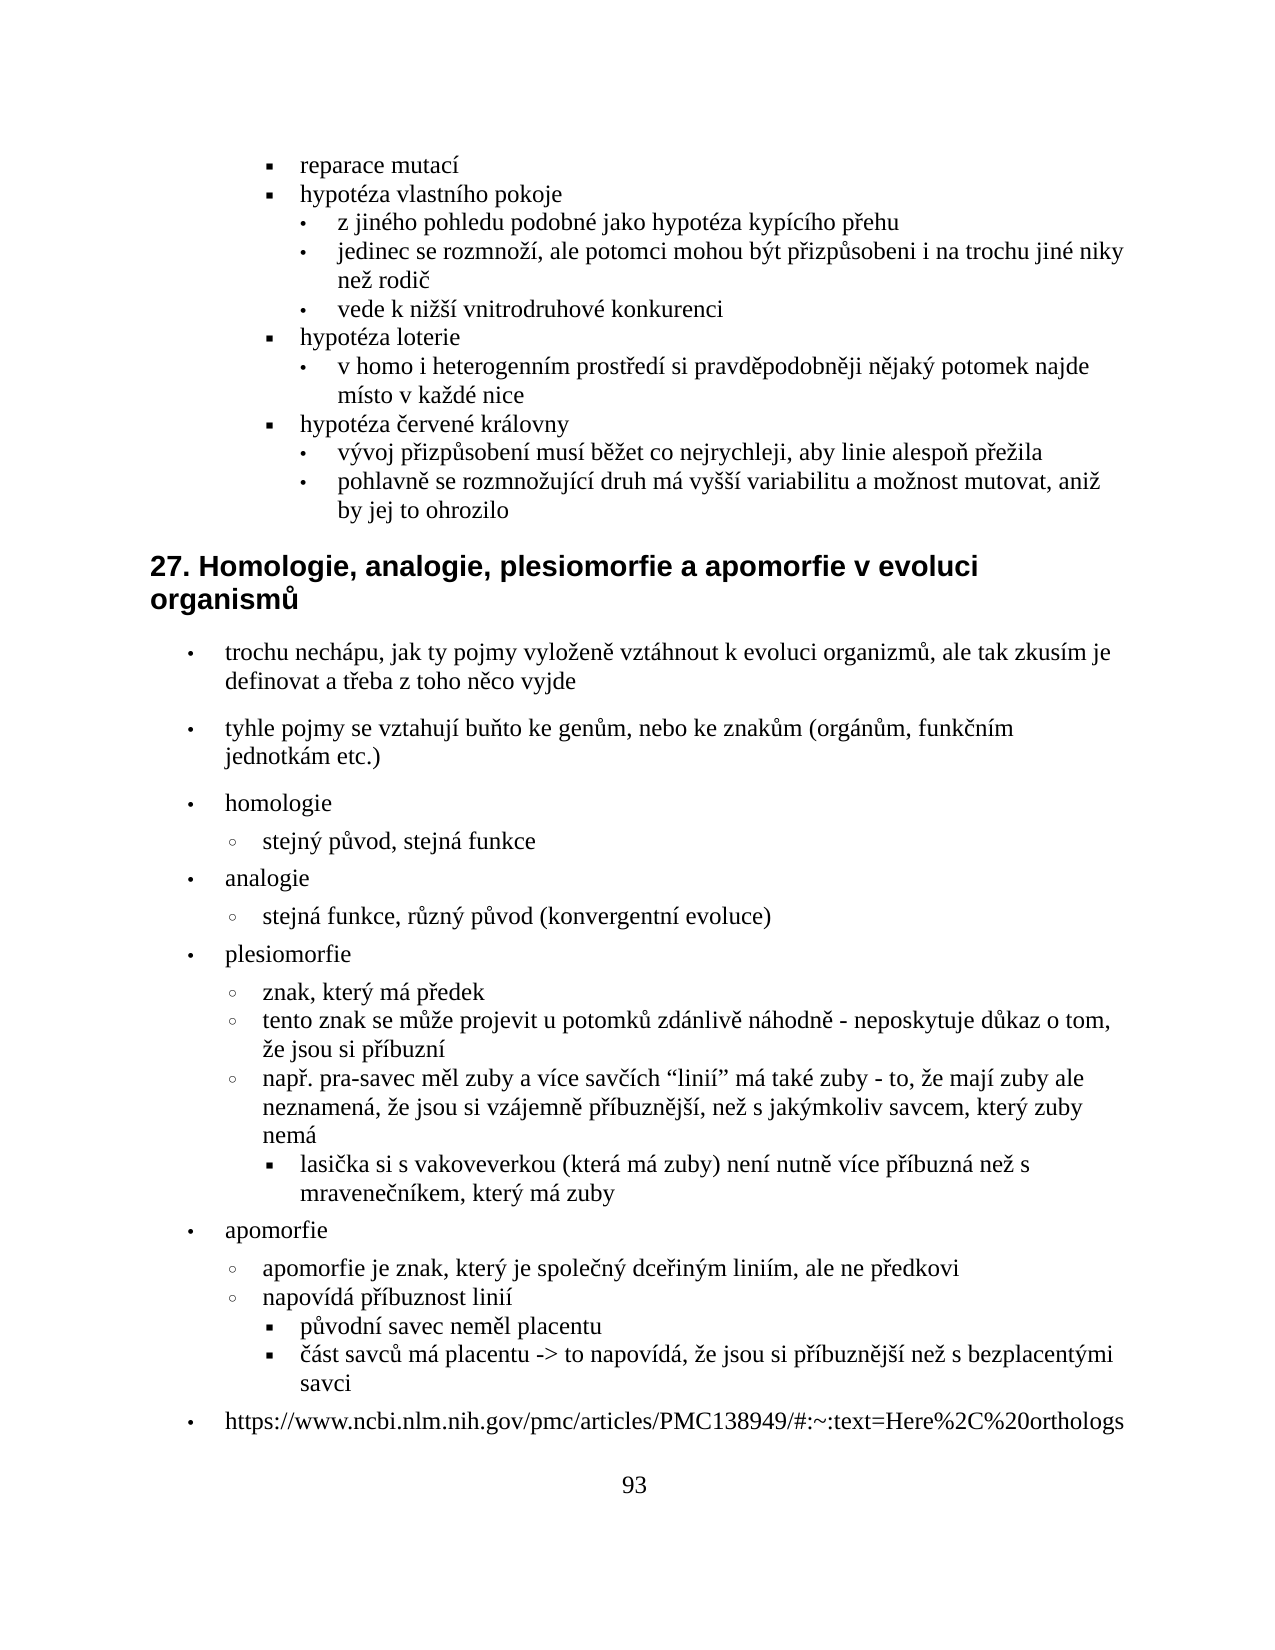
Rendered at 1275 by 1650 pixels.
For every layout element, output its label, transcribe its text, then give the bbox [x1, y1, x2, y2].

list analogie [187, 863, 1125, 892]
list hypotéza loterie [262, 322, 1125, 351]
list apomorfie je znak, který je společný dceřiným liniím, ale ne předkovi [225, 1253, 1125, 1282]
list pohlavně se rozmnožující druh má vyšší variabilitu a možnost mutovat, aniž by jej to ohrozilo [300, 466, 1125, 524]
list v homo i heterogenním prostředí si pravděpodobněji nějaký potomek najde místo v každé nice [300, 351, 1125, 409]
list https://www.ncbi.nlm.nih.gov/pmc/articles/PMC138949/#:~:text=Here%2C%20orthologs [187, 1406, 1125, 1435]
list trochu nechápu, jak ty pojmy vyloženě vztáhnout k evoluci organizmů, ale tak zkusím je definovat a třeba z toho něco vyjde [187, 637, 1125, 695]
list z jiného pohledu podobné jako hypotéza kypícího přehu [300, 207, 1125, 236]
list původní savec neměl placentu [262, 1311, 1125, 1339]
list reparace mutací [262, 150, 1125, 179]
list část savců má placentu -> to napovídá, že jsou si příbuznější než s bezplacentými savci [262, 1339, 1125, 1397]
list plesiomorfie [187, 939, 1125, 968]
list vývoj přizpůsobení musí běžet co nejrychleji, aby linie alespoň přežila [300, 437, 1125, 466]
list jedinec se rozmnoží, ale potomci mohou být přizpůsobeni i na trochu jiné niky než rodič [300, 236, 1125, 294]
list stejná funkce, různý původ (konvergentní evoluce) [225, 901, 1125, 930]
list napovídá příbuznost linií [225, 1282, 1125, 1311]
subtitle 27. Homologie, analogie, plesiomorfie a apomorfie v evoluci organismů [150, 549, 1125, 616]
list lasička si s vakoveverkou (která má zuby) není nutně více příbuzná než s mravenečníkem, který má zuby [262, 1149, 1125, 1207]
list vede k nižší vnitrodruhové konkurenci [300, 294, 1125, 322]
list např. pra-savec měl zuby a více savčích “linií” má také zuby - to, že mají zuby ale neznamená, že jsou si vzájemně příbuznější, než s jakýmkoliv savcem, který zuby nemá [225, 1063, 1125, 1149]
list stejný původ, stejná funkce [225, 826, 1125, 854]
list hypotéza vlastního pokoje [262, 179, 1125, 207]
list apomorfie [187, 1216, 1125, 1244]
list hypotéza červené královny [262, 409, 1125, 437]
list homologie [187, 788, 1125, 817]
list tyhle pojmy se vztahují buňto ke genům, nebo ke znakům (orgánům, funkčním jednotkám etc.) [187, 713, 1125, 770]
list znak, který má předek [225, 977, 1125, 1005]
list tento znak se může projevit u potomků zdánlivě náhodně - neposkytuje důkaz o tom, že jsou si příbuzní [225, 1005, 1125, 1063]
